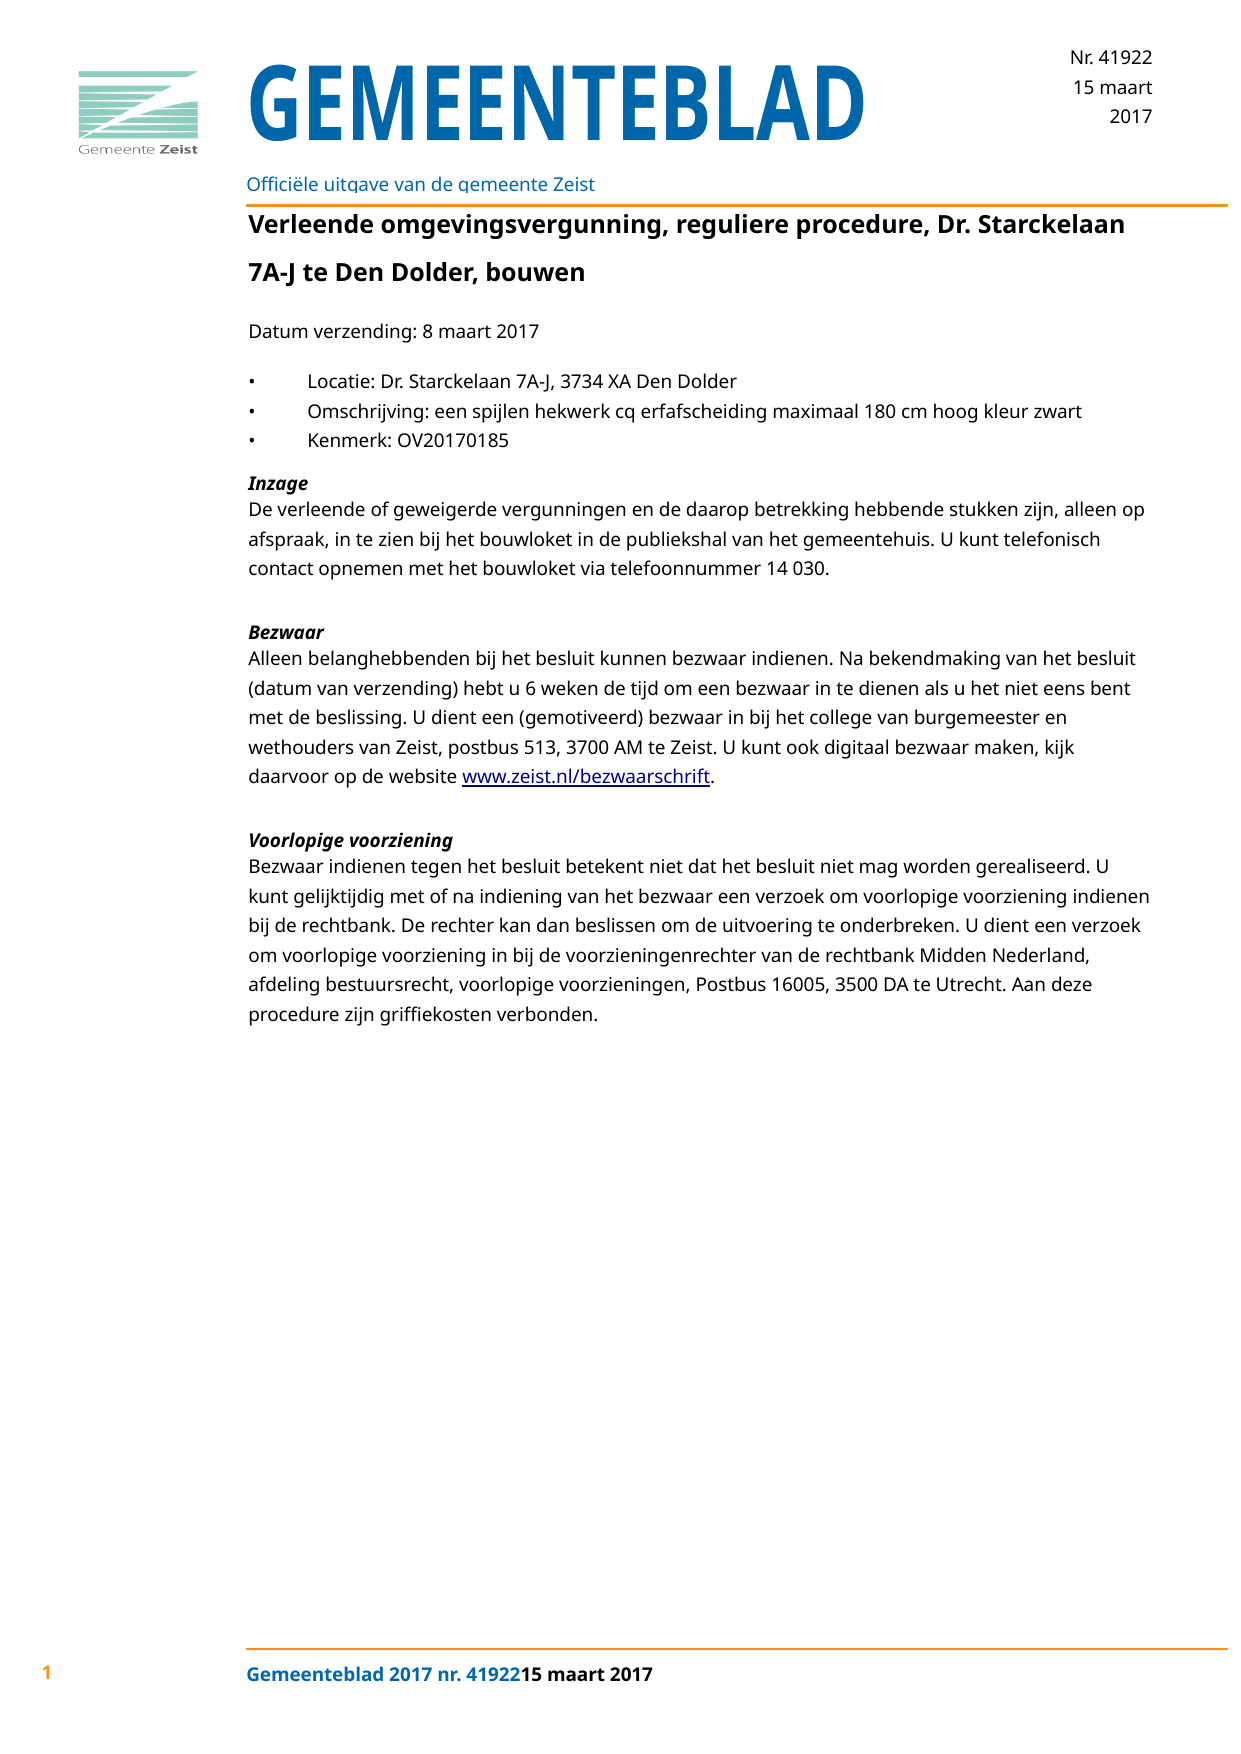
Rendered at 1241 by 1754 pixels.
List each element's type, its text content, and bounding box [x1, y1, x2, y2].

list Omschrijving: een spijlen hekwerk cq erfafscheiding maximaal 180 cm hoog kleur zwart [248, 398, 1152, 424]
text Voorlopige voorziening [248, 827, 1152, 853]
text Alleen belanghebbenden bij het besluit kunnen bezwaar indienen. Na bekendmaking van het besluit (datum van verzending) hebt u 6 weken de tijd om een bezwaar in te dienen als u het niet eens bent met de beslissing. U dient een (gemotiveerd) bezwaar in bij het college van burgemeester en wethouders van Zeist, postbus 513, 3700 AM te Zeist. U kunt ook digitaal bezwaar maken, kijk daarvoor op de website www.zeist.nl/bezwaarschrift. [248, 645, 1152, 789]
text Bezwaar [248, 619, 1152, 645]
text De verleende of geweigerde vergunningen en de daarop betrekking hebbende stukken zijn, alleen op afspraak, in te zien bij het bouwloket in de publiekshal van het gemeentehuis. U kunt telefonisch contact opnemen met het bouwloket via telefoonnummer 14 030. [248, 496, 1152, 581]
text Datum verzending: 8 maart 2017 [248, 318, 1152, 344]
list Kenmerk: OV20170185 [248, 427, 1152, 453]
picture [41, 47, 231, 172]
list Locatie: Dr. Starckelaan 7A-J, 3734 XA Den Dolder [248, 368, 1152, 394]
text Verleende omgevingsvergunning, reguliere procedure, Dr. Starckelaan 7A-J te Den Dolder, bouwen [248, 207, 1152, 288]
text Bezwaar indienen tegen het besluit betekent niet dat het besluit niet mag worden gerealiseerd. U kunt gelijktijdig met of na indiening van het bezwaar een verzoek om voorlopige voorziening indienen bij de rechtbank. De rechter kan dan beslissen om de uitvoering te onderbreken. U dient een verzoek om voorlopige voorziening in bij de voorzieningenrechter van de rechtbank Midden Nederland, afdeling bestuursrecht, voorlopige voorzieningen, Postbus 16005, 3500 DA te Utrecht. Aan deze procedure zijn griffiekosten verbonden. [248, 853, 1152, 1027]
text Inzage [248, 471, 1152, 496]
